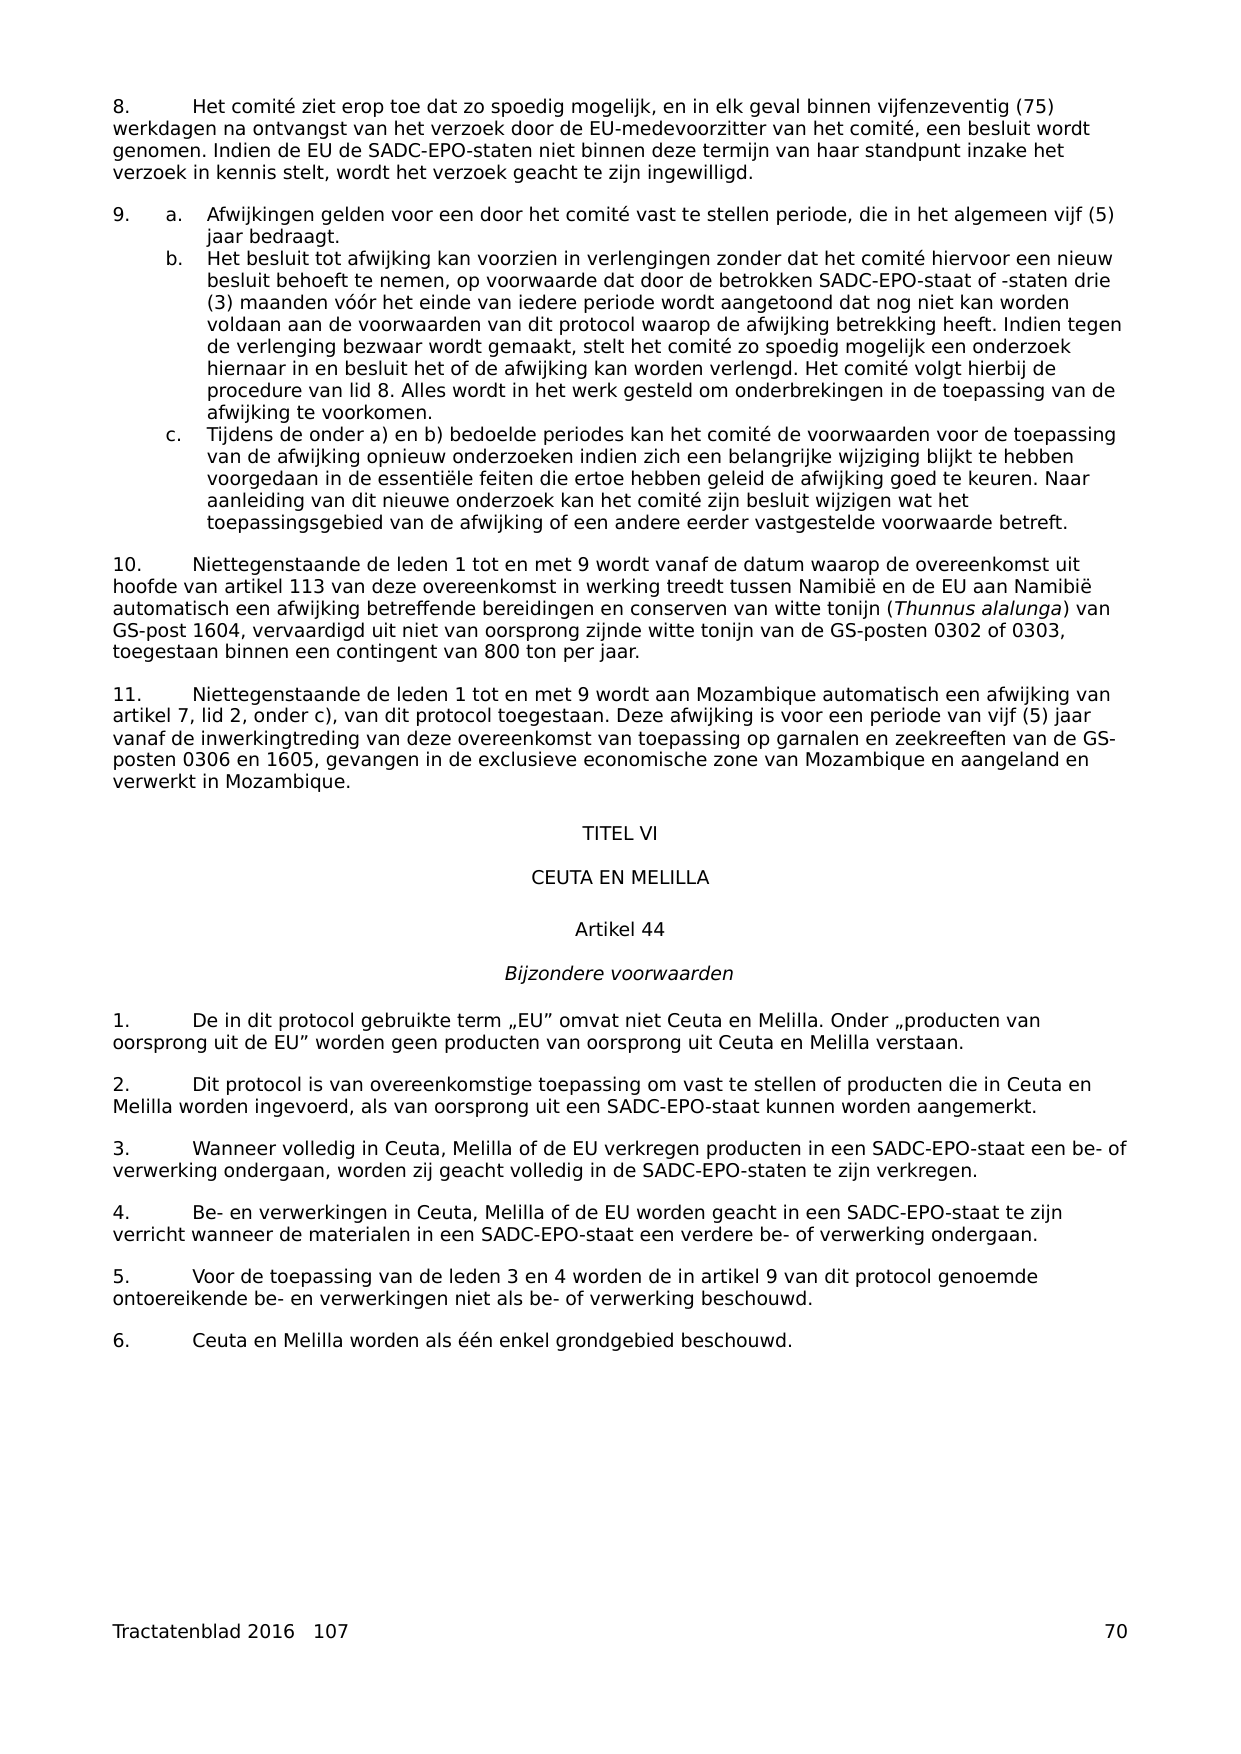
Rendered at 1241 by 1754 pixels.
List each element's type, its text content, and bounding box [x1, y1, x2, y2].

text 11. Niettegenstaande de leden 1 tot en met 9 wordt aan Mozambique automatisch een afwijking van artikel 7, lid 2, onder c), van dit protocol toegestaan. Deze afwijking is voor een periode van vijf (5) jaar vanaf de inwerkingtreding van deze overeenkomst van toepassing op garnalen en zeekreeften van de GS-posten 0306 en 1605, gevangen in de exclusieve economische zone van Mozambique en aangeland en verwerkt in Mozambique. [112, 683, 1128, 793]
subtitle Artikel 44 Bijzondere voorwaarden [112, 919, 1128, 985]
subtitle TITEL VI CEUTA EN MELILLA [112, 823, 1128, 889]
text 6. Ceuta en Melilla worden als één enkel grondgebied beschouwd. [112, 1330, 1128, 1352]
text b. Het besluit tot afwijking kan voorzien in verlengingen zonder dat het comité hiervoor een nieuw besluit behoeft te nemen, op voorwaarde dat door de betrokken SADC-EPO-staat of -staten drie (3) maanden vóór het einde van iedere periode wordt aangetoond dat nog niet kan worden voldaan aan de voorwaarden van dit protocol waarop de afwijking betrekking heeft. Indien tegen de verlenging bezwaar wordt gemaakt, stelt het comité zo spoedig mogelijk een onderzoek hiernaar in en besluit het of de afwijking kan worden verlengd. Het comité volgt hierbij de procedure van lid 8. Alles wordt in het werk gesteld om onderbrekingen in de toepassing van de afwijking te voorkomen. [165, 248, 1128, 424]
text 3. Wanneer volledig in Ceuta, Melilla of de EU verkregen producten in een SADC-EPO-staat een be- of verwerking ondergaan, worden zij geacht volledig in de SADC-EPO-staten te zijn verkregen. [112, 1138, 1128, 1182]
text 5. Voor de toepassing van de leden 3 en 4 worden de in artikel 9 van dit protocol genoemde ontoereikende be- en verwerkingen niet als be- of verwerking beschouwd. [112, 1266, 1128, 1310]
text 4. Be- en verwerkingen in Ceuta, Melilla of de EU worden geacht in een SADC-EPO-staat te zijn verricht wanneer de materialen in een SADC-EPO-staat een verdere be- of verwerking ondergaan. [112, 1202, 1128, 1246]
text 2. Dit protocol is van overeenkomstige toepassing om vast te stellen of producten die in Ceuta en Melilla worden ingevoerd, als van oorsprong uit een SADC-EPO-staat kunnen worden aangemerkt. [112, 1074, 1128, 1118]
text c. Tijdens de onder a) en b) bedoelde periodes kan het comité de voorwaarden voor de toepassing van de afwijking opnieuw onderzoeken indien zich een belangrijke wijziging blijkt te hebben voorgedaan in de essentiële feiten die ertoe hebben geleid de afwijking goed te keuren. Naar aanleiding van dit nieuwe onderzoek kan het comité zijn besluit wijzigen wat het toepassingsgebied van de afwijking of een andere eerder vastgestelde voorwaarde betreft. [165, 424, 1128, 533]
text 10. Niettegenstaande de leden 1 tot en met 9 wordt vanaf de datum waarop de overeenkomst uit hoofde van artikel 113 van deze overeenkomst in werking treedt tussen Namibië en de EU aan Namibië automatisch een afwijking betreffende bereidingen en conserven van witte tonijn (Thunnus alalunga) van GS-post 1604, vervaardigd uit niet van oorsprong zijnde witte tonijn van de GS-posten 0302 of 0303, toegestaan binnen een contingent van 800 ton per jaar. [112, 553, 1128, 663]
text 9. a. Afwijkingen gelden voor een door het comité vast te stellen periode, die in het algemeen vijf (5) jaar bedraagt. [112, 204, 1128, 248]
text 1. De in dit protocol gebruikte term „EU” omvat niet Ceuta en Melilla. Onder „producten van oorsprong uit de EU” worden geen producten van oorsprong uit Ceuta en Melilla verstaan. [112, 1010, 1128, 1054]
text 8. Het comité ziet erop toe dat zo spoedig mogelijk, en in elk geval binnen vijfenzeventig (75) werkdagen na ontvangst van het verzoek door de EU-medevoorzitter van het comité, een besluit wordt genomen. Indien de EU de SADC-EPO-staten niet binnen deze termijn van haar standpunt inzake het verzoek in kennis stelt, wordt het verzoek geacht te zijn ingewilligd. [112, 96, 1128, 184]
